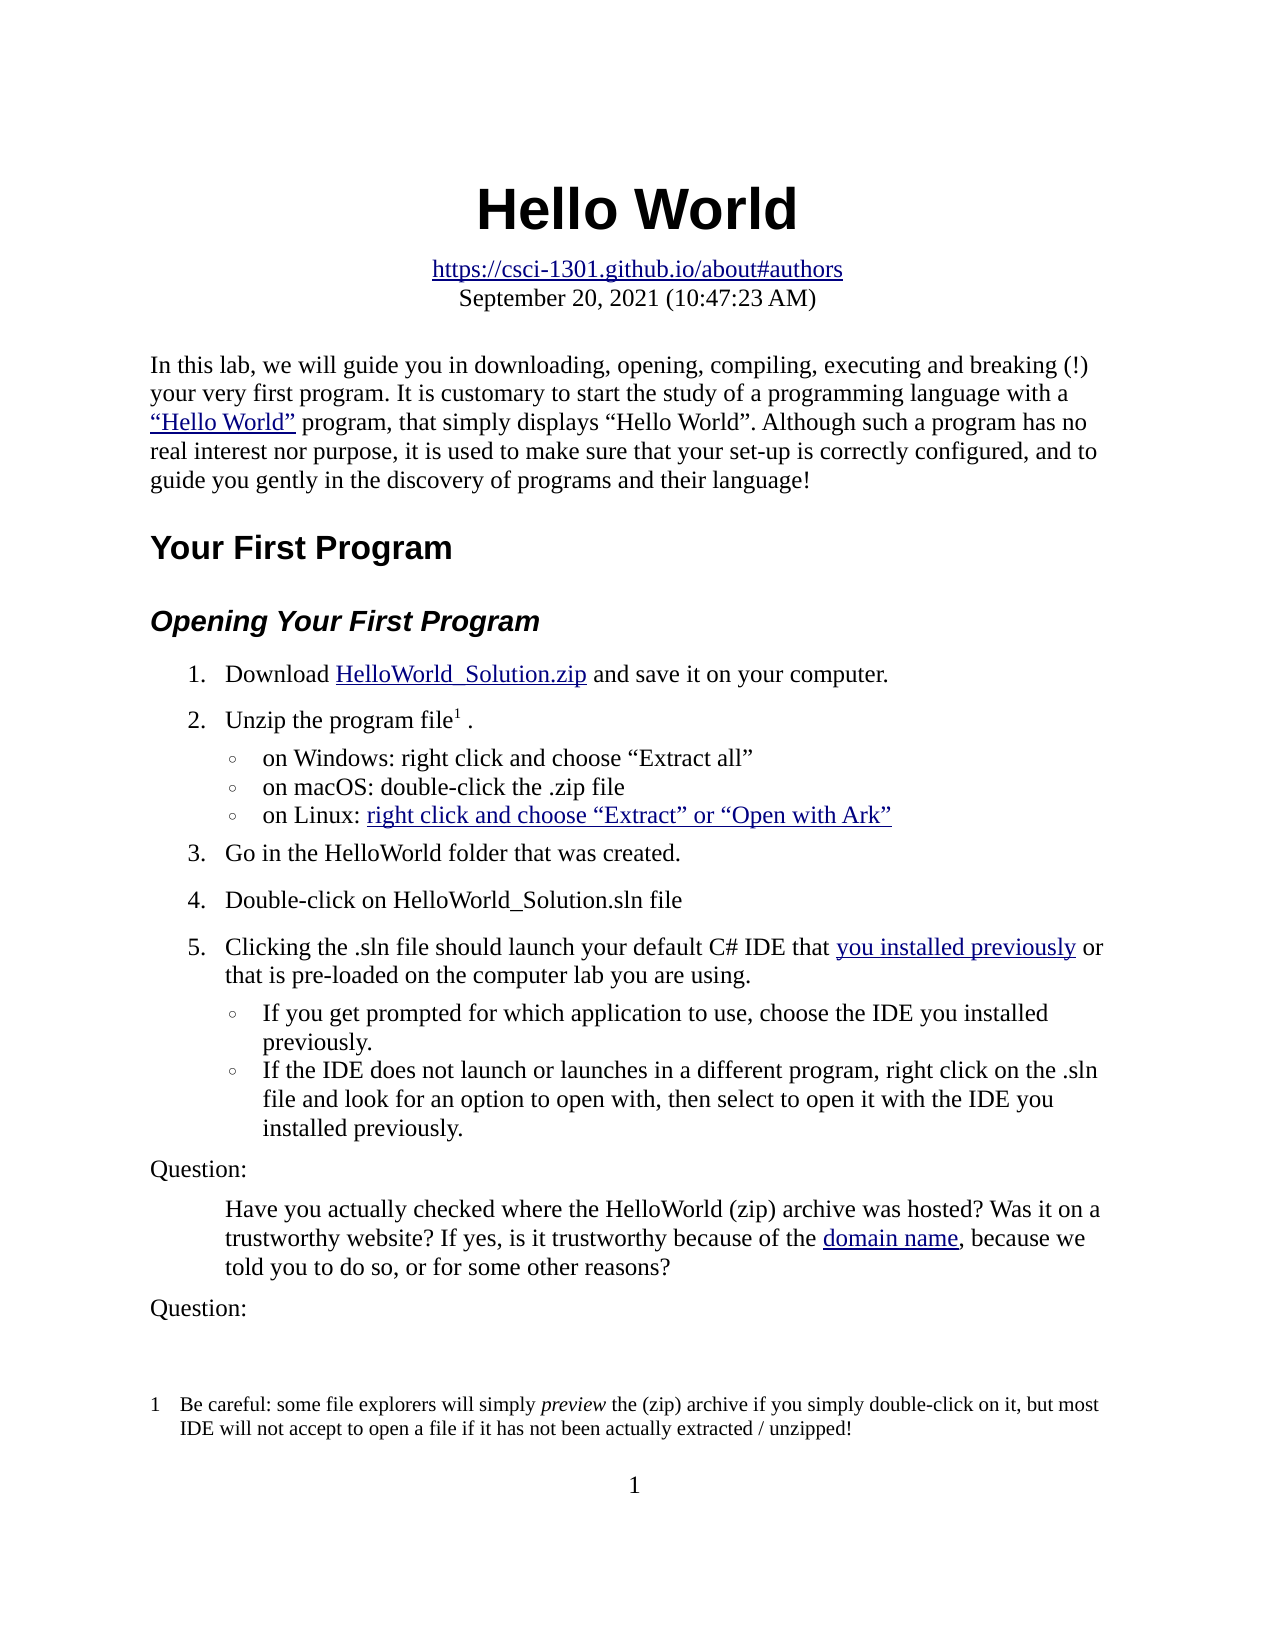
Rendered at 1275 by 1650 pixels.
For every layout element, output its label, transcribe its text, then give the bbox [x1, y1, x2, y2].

text September 20, 2021 (10:47:23 AM) [150, 283, 1125, 312]
list Be careful: some file explorers will simply preview the (zip) archive if you simply double-click on it, but most IDE will not accept to open a file if it has not been actually extracted / unzipped! [150, 1392, 1125, 1440]
text Have you actually checked where the HelloWorld (zip) archive was hosted? Was it on a trustworthy website? If yes, is it trustworthy because of the domain name, because we told you to do so, or for some other reasons? [225, 1194, 1125, 1281]
text Question: [150, 1154, 1125, 1182]
list Go in the HelloWorld folder that was created. [187, 838, 1125, 867]
title Hello World [150, 175, 1125, 242]
list Download HelloWorld_Solution.zip and save it on your computer. [187, 659, 1125, 687]
list Clicking the .sln file should launch your default C# IDE that you installed previously or that is pre-loaded on the computer lab you are using. [187, 932, 1125, 989]
subtitle Your First Program [150, 527, 1125, 566]
list on Windows: right click and choose “Extract all” [225, 743, 1125, 772]
list Unzip the program file . [187, 705, 1125, 734]
text In this lab, we will guide you in downloading, opening, compiling, executing and breaking (!) your very first program. It is customary to start the study of a programming language with a “Hello World” program, that simply displays “Hello World”. Although such a program has no real interest nor purpose, it is used to make sure that your set-up is correctly configured, and to guide you gently in the discovery of programs and their language! [150, 350, 1125, 493]
text https://csci-1301.github.io/about#authors [150, 254, 1125, 283]
subtitle Opening Your First Program [150, 604, 1125, 637]
list If you get prompted for which application to use, choose the IDE you installed previously. [225, 998, 1125, 1056]
text Question: [150, 1293, 1125, 1321]
list on Linux: right click and choose “Extract” or “Open with Ark” [225, 801, 1125, 829]
list If the IDE does not launch or launches in a different program, right click on the .sln file and look for an option to open with, then select to open it with the IDE you installed previously. [225, 1056, 1125, 1142]
list Double-click on HelloWorld_Solution.sln file [187, 885, 1125, 914]
list on macOS: double-click the .zip file [225, 772, 1125, 801]
